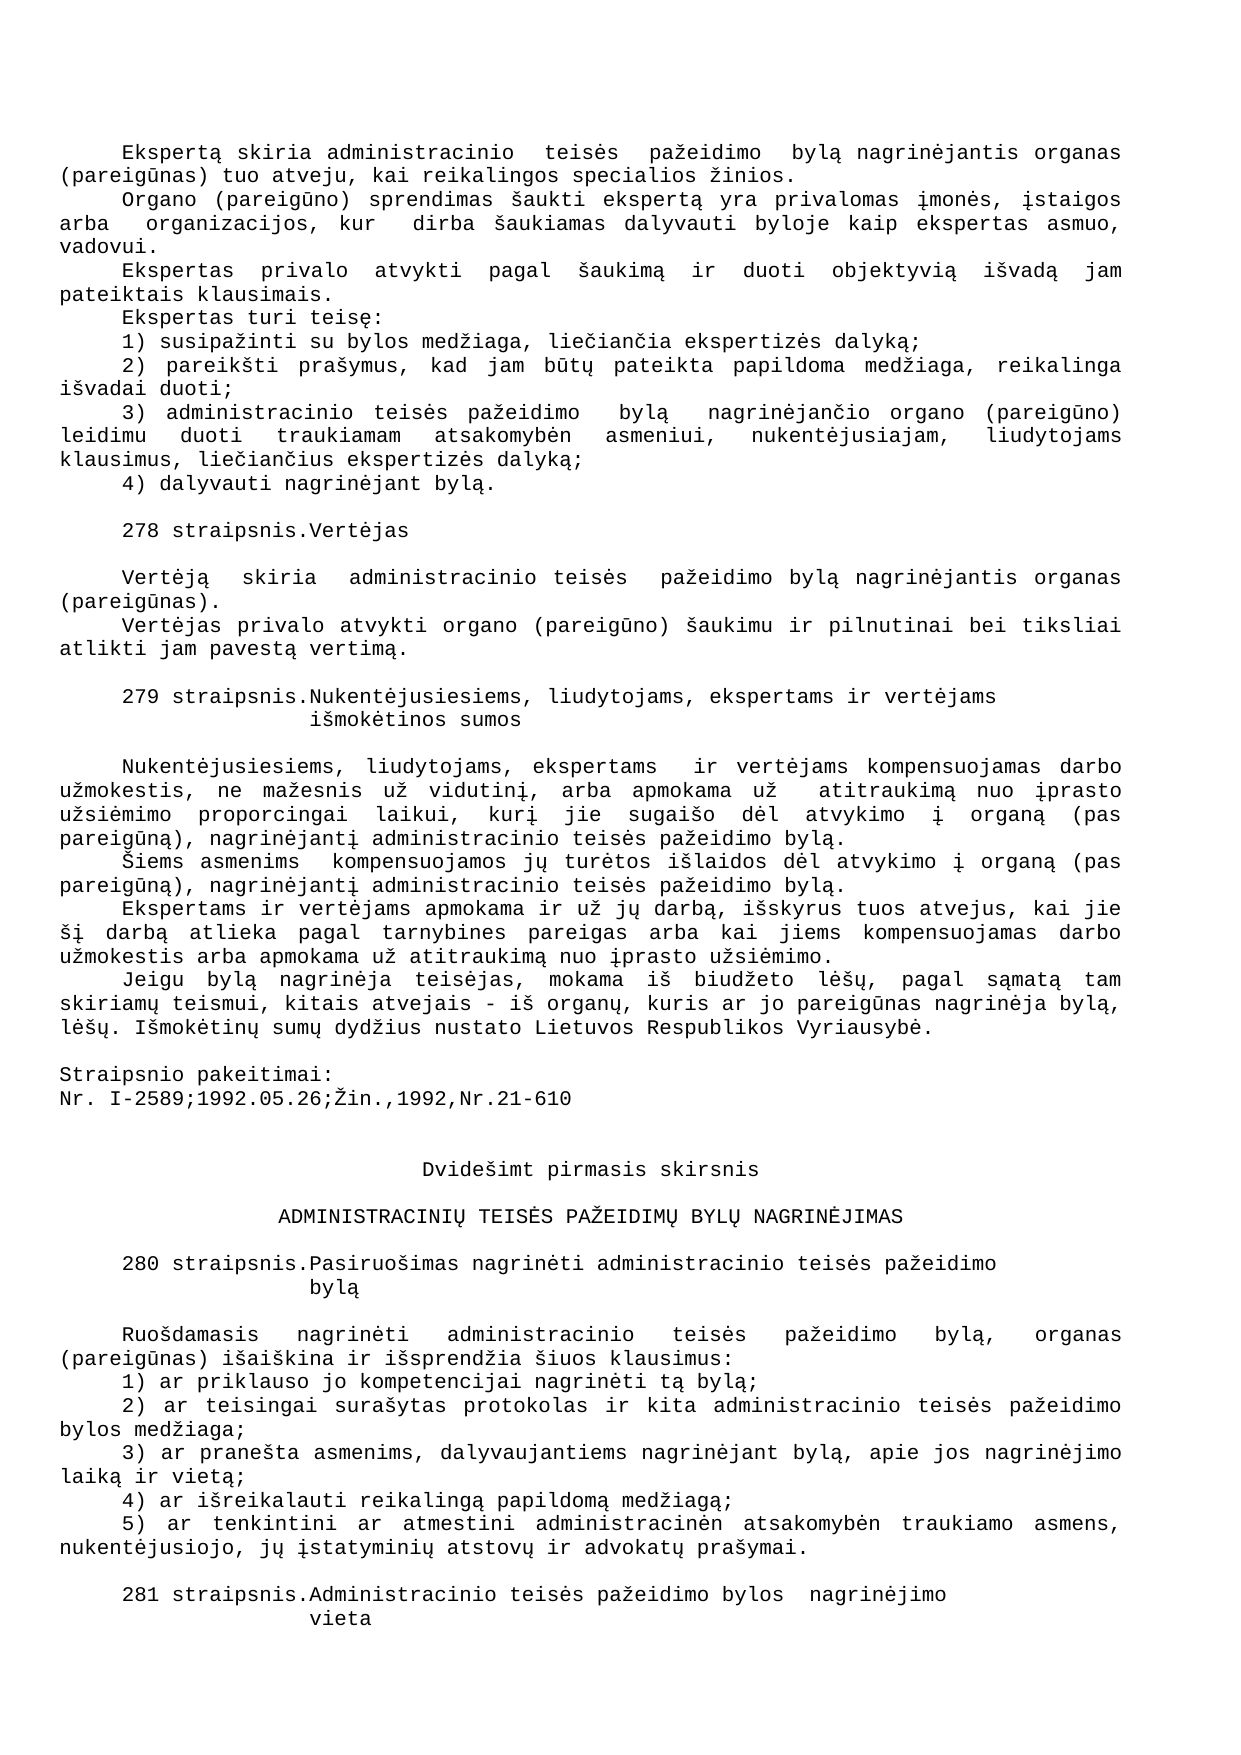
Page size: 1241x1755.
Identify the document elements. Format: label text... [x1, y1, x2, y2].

text 2) ar teisingai surašytas protokolas ir kita administracinio teisės pažeidimo bylos medžiaga; [59, 1395, 1122, 1442]
text 1) susipažinti su bylos medžiaga, liečiančia ekspertizės dalyką; [59, 331, 1122, 354]
text Straipsnio pakeitimai: [59, 1064, 1122, 1088]
text Ekspertams ir vertėjams apmokama ir už jų darbą, išskyrus tuos atvejus, kai jie šį darbą atlieka pagal tarnybines pareigas arba kai jiems kompensuojamas darbo užmokestis arba apmokama už atitraukimą nuo įprasto užsiėmimo. [59, 898, 1122, 969]
text Nukentėjusiesiems, liudytojams, ekspertams ir vertėjams kompensuojamas darbo užmokestis, ne mažesnis už vidutinį, arba apmokama už atitraukimą nuo įprasto užsiėmimo proporcingai laikui, kurį jie sugaišo dėl atvykimo į organą (pas pareigūną), nagrinėjantį administracinio teisės pažeidimo bylą. [59, 757, 1122, 851]
text Nr. I-2589;1992.05.26;Žin.,1992,Nr.21-610 [59, 1088, 1122, 1111]
text Vertėją skiria administracinio teisės pažeidimo bylą nagrinėjantis organas (pareigūnas). [59, 567, 1122, 615]
text Dvidešimt pirmasis skirsnis [59, 1158, 1122, 1182]
text Jeigu bylą nagrinėja teisėjas, mokama iš biudžeto lėšų, pagal sąmatą tam skiriamų teismui, kitais atvejais - iš organų, kuris ar jo pareigūnas nagrinėja bylą, lėšų. Išmokėtinų sumų dydžius nustato Lietuvos Respublikos Vyriausybė. [59, 969, 1122, 1040]
text ADMINISTRACINIŲ TEISĖS PAŽEIDIMŲ BYLŲ NAGRINĖJIMAS [59, 1206, 1122, 1229]
text 3) administracinio teisės pažeidimo bylą nagrinėjančio organo (pareigūno) leidimu duoti traukiamam atsakomybėn asmeniui, nukentėjusiajam, liudytojams klausimus, liečiančius ekspertizės dalyką; [59, 402, 1122, 473]
text 281 straipsnis.Administracinio teisės pažeidimo bylos nagrinėjimo [59, 1584, 1122, 1608]
text Vertėjas privalo atvykti organo (pareigūno) šaukimu ir pilnutinai bei tiksliai atlikti jam pavestą vertimą. [59, 615, 1122, 662]
text Organo (pareigūno) sprendimas šaukti ekspertą yra privalomas įmonės, įstaigos arba organizacijos, kur dirba šaukiamas dalyvauti byloje kaip ekspertas asmuo, vadovui. [59, 189, 1122, 260]
text vieta [59, 1608, 1122, 1631]
text Ruošdamasis nagrinėti administracinio teisės pažeidimo bylą, organas (pareigūnas) išaiškina ir išsprendžia šiuos klausimus: [59, 1324, 1122, 1371]
text 1) ar priklauso jo kompetencijai nagrinėti tą bylą; [59, 1371, 1122, 1395]
text 4) dalyvauti nagrinėjant bylą. [59, 473, 1122, 496]
text 278 straipsnis.Vertėjas [59, 520, 1122, 544]
text Ekspertas privalo atvykti pagal šaukimą ir duoti objektyvią išvadą jam pateiktais klausimais. [59, 260, 1122, 307]
text Šiems asmenims kompensuojamos jų turėtos išlaidos dėl atvykimo į organą (pas pareigūną), nagrinėjantį administracinio teisės pažeidimo bylą. [59, 851, 1122, 898]
text 279 straipsnis.Nukentėjusiesiems, liudytojams, ekspertams ir vertėjams [59, 686, 1122, 709]
text bylą [59, 1277, 1122, 1300]
text Ekspertą skiria administracinio teisės pažeidimo bylą nagrinėjantis organas (pareigūnas) tuo atveju, kai reikalingos specialios žinios. [59, 142, 1122, 189]
text Ekspertas turi teisę: [59, 307, 1122, 331]
text 3) ar pranešta asmenims, dalyvaujantiems nagrinėjant bylą, apie jos nagrinėjimo laiką ir vietą; [59, 1442, 1122, 1489]
text 2) pareikšti prašymus, kad jam būtų pateikta papildoma medžiaga, reikalinga išvadai duoti; [59, 354, 1122, 402]
text 5) ar tenkintini ar atmestini administracinėn atsakomybėn traukiamo asmens, nukentėjusiojo, jų įstatyminių atstovų ir advokatų prašymai. [59, 1513, 1122, 1561]
text išmokėtinos sumos [59, 709, 1122, 733]
text 280 straipsnis.Pasiruošimas nagrinėti administracinio teisės pažeidimo [59, 1253, 1122, 1277]
text 4) ar išreikalauti reikalingą papildomą medžiagą; [59, 1489, 1122, 1513]
